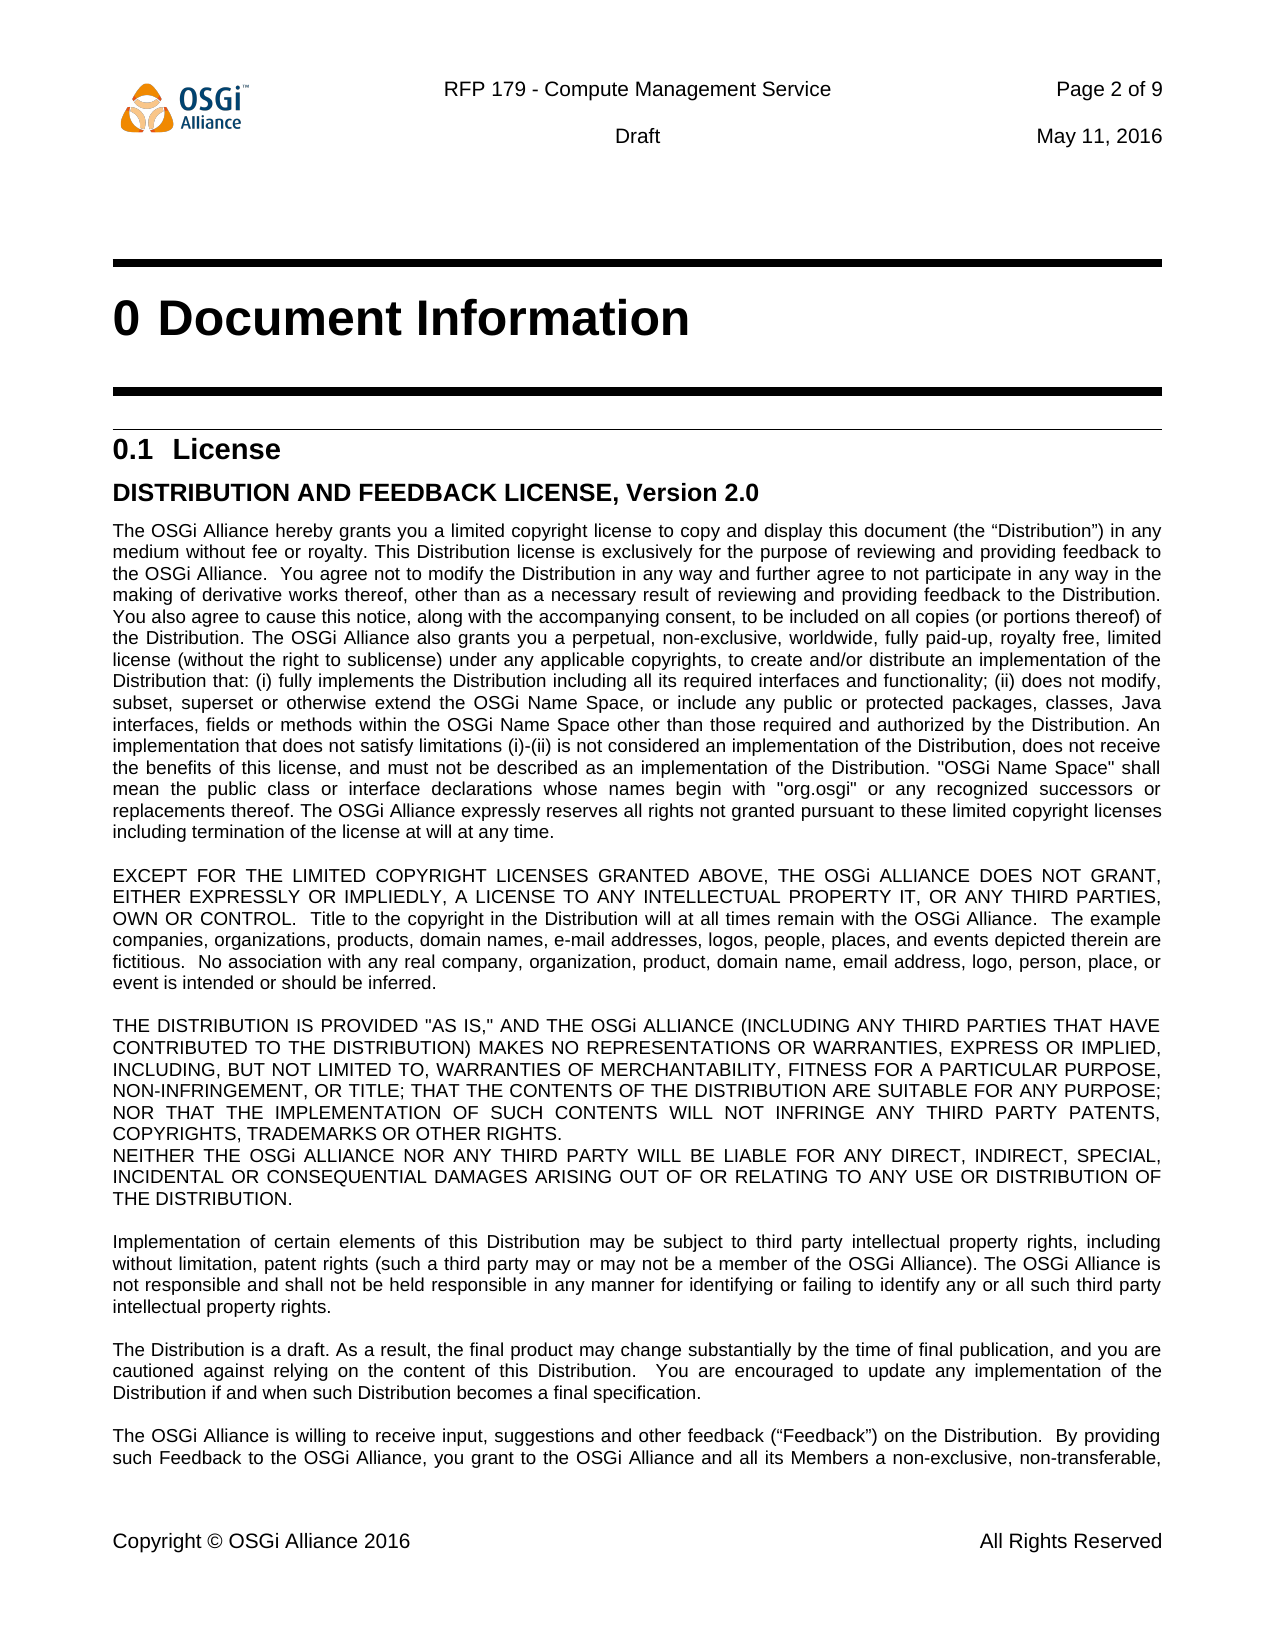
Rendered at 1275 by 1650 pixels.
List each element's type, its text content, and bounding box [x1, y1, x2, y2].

picture [113, 76, 257, 140]
text Implementation of certain elements of this Distribution may be subject to third party intellectual property rights, including without limitation, patent rights (such a third party may or may not be a member of the OSGi Alliance). The OSGi Alliance is not responsible and shall not be held responsible in any manner for identifying or failing to identify any or all such third party intellectual property rights. [112, 1231, 1162, 1317]
text THE DISTRIBUTION IS PROVIDED "AS IS," AND THE OSGi ALLIANCE (INCLUDING ANY THIRD PARTIES THAT HAVE CONTRIBUTED TO THE DISTRIBUTION) MAKES NO REPRESENTATIONS OR WARRANTIES, EXPRESS OR IMPLIED, INCLUDING, BUT NOT LIMITED TO, WARRANTIES OF MERCHANTABILITY, FITNESS FOR A PARTICULAR PURPOSE, NON-INFRINGEMENT, OR TITLE; THAT THE CONTENTS OF THE DISTRIBUTION ARE SUITABLE FOR ANY PURPOSE; NOR THAT THE IMPLEMENTATION OF SUCH CONTENTS WILL NOT INFRINGE ANY THIRD PARTY PATENTS, COPYRIGHTS, TRADEMARKS OR OTHER RIGHTS. [112, 1015, 1162, 1145]
text The Distribution is a draft. As a result, the final product may change substantially by the time of final publication, and you are cautioned against relying on the content of this Distribution. You are encouraged to update any implementation of the Distribution if and when such Distribution becomes a final specification. [112, 1339, 1162, 1403]
text DISTRIBUTION AND FEEDBACK LICENSE, Version 2.0 [112, 478, 1162, 507]
text EXCEPT FOR THE LIMITED COPYRIGHT LICENSES GRANTED ABOVE, THE OSGi ALLIANCE DOES NOT GRANT, EITHER EXPRESSLY OR IMPLIEDLY, A LICENSE TO ANY INTELLECTUAL PROPERTY IT, OR ANY THIRD PARTIES, OWN OR CONTROL. Title to the copyright in the Distribution will at all times remain with the OSGi Alliance. The example companies, organizations, products, domain names, e-mail addresses, logos, people, places, and events depicted therein are fictitious. No association with any real company, organization, product, domain name, email address, logo, person, place, or event is intended or should be inferred. [112, 864, 1162, 994]
subtitle Document Information [112, 260, 1162, 396]
text NEITHER THE OSGi ALLIANCE NOR ANY THIRD PARTY WILL BE LIABLE FOR ANY DIRECT, INDIRECT, SPECIAL, INCIDENTAL OR CONSEQUENTIAL DAMAGES ARISING OUT OF OR RELATING TO ANY USE OR DISTRIBUTION OF THE DISTRIBUTION. [112, 1145, 1162, 1209]
subtitle License [112, 430, 1162, 466]
text The OSGi Alliance is willing to receive input, suggestions and other feedback (“Feedback”) on the Distribution. By providing such Feedback to the OSGi Alliance, you grant to the OSGi Alliance and all its Members a non-exclusive, non-transferable, [112, 1425, 1162, 1468]
text The OSGi Alliance hereby grants you a limited copyright license to copy and display this document (the “Distribution”) in any medium without fee or royalty. This Distribution license is exclusively for the purpose of reviewing and providing feedback to the OSGi Alliance. You agree not to modify the Distribution in any way and further agree to not participate in any way in the making of derivative works thereof, other than as a necessary result of reviewing and providing feedback to the Distribution. You also agree to cause this notice, along with the accompanying consent, to be included on all copies (or portions thereof) of the Distribution. The OSGi Alliance also grants you a perpetual, non-exclusive, worldwide, fully paid-up, royalty free, limited license (without the right to sublicense) under any applicable copyrights, to create and/or distribute an implementation of the Distribution that: (i) fully implements the Distribution including all its required interfaces and functionality; (ii) does not modify, subset, superset or otherwise extend the OSGi Name Space, or include any public or protected packages, classes, Java interfaces, fields or methods within the OSGi Name Space other than those required and authorized by the Distribution. An implementation that does not satisfy limitations (i)-(ii) is not considered an implementation of the Distribution, does not receive the benefits of this license, and must not be described as an implementation of the Distribution. "OSGi Name Space" shall mean the public class or interface declarations whose names begin with "org.osgi" or any recognized successors or replacements thereof. The OSGi Alliance expressly reserves all rights not granted pursuant to these limited copyright licenses including termination of the license at will at any time. [112, 519, 1162, 843]
